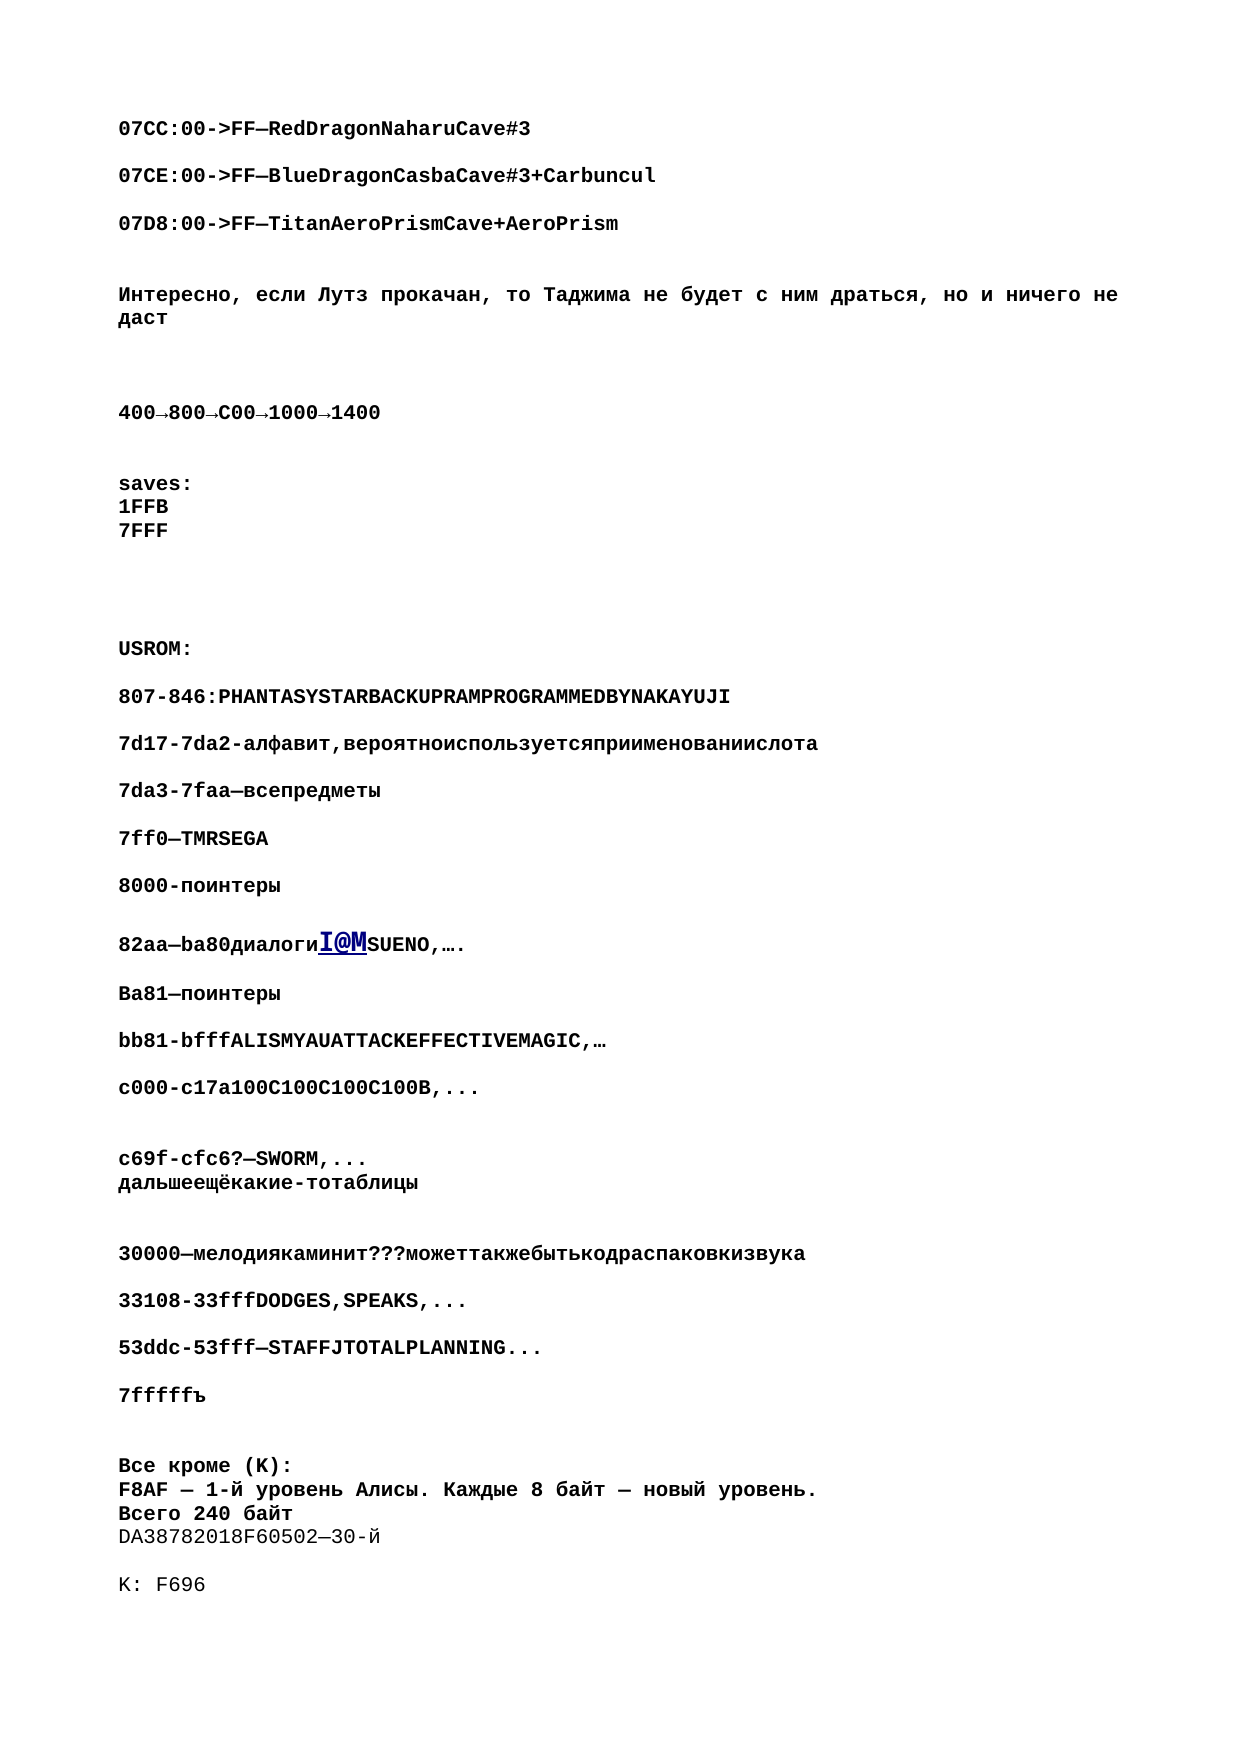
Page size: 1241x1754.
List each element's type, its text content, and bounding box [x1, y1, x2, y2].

text 7ff0—TMRSEGA [118, 827, 1122, 851]
text 7d17-7da2-алфавит,вероятноиспользуетсяприименованиислота [118, 733, 1122, 757]
text 07D8:00->FF—TitanAeroPrismCave+AeroPrism [118, 213, 1122, 236]
text c69f-cfc6?—SWORM,... [118, 1148, 1122, 1172]
text Всего 240 байт [118, 1503, 1122, 1526]
text дальшеещёкакие-тотаблицы [118, 1172, 1122, 1195]
text F8AF — 1-й уровень Алисы. Каждые 8 байт — новый уровень. [118, 1479, 1122, 1503]
text DA38782018F60502—30-й [118, 1526, 1122, 1550]
text USROM: [118, 638, 1122, 662]
text Ba81—поинтеры [118, 983, 1122, 1006]
text 82aa—ba80диалогиI@MSUENO,…. [118, 922, 1122, 959]
text 33108-33fffDODGES,SPEAKS,... [118, 1290, 1122, 1314]
text Все кроме (K): [118, 1456, 1122, 1479]
text c000-с17а100С100С100С100B,... [118, 1077, 1122, 1101]
text Интересно, если Лутз прокачан, то Таджима не будет с ним драться, но и ничего не даст [118, 284, 1122, 331]
text 7FFF [118, 520, 1122, 544]
text 07CC:00->FF—RedDragonNaharuCave#3 [118, 118, 1122, 142]
text 1FFB [118, 496, 1122, 520]
text 53ddc-53fff—STAFFJTOTALPLANNING... [118, 1337, 1122, 1361]
text 30000—мелодиякаминит???можеттакжебытькодраспаковкизвука [118, 1243, 1122, 1266]
text 07CE:00->FF—BlueDragonCasbaCave#3+Carbuncul [118, 165, 1122, 189]
text 7fffffъ [118, 1384, 1122, 1408]
text 807-846:PHANTASYSTARBACKUPRAMPROGRAMMEDBYNAKAYUJI [118, 686, 1122, 709]
text bb81-bfffALISMYAUATTACKEFFECTIVEMAGIC,… [118, 1030, 1122, 1053]
text saves: [118, 473, 1122, 496]
text 7da3-7faa—всепредметы [118, 780, 1122, 804]
text 8000-поинтеры [118, 875, 1122, 898]
text K: F696 [118, 1574, 1122, 1597]
text 400→800→C00→1000→1400 [118, 402, 1122, 426]
